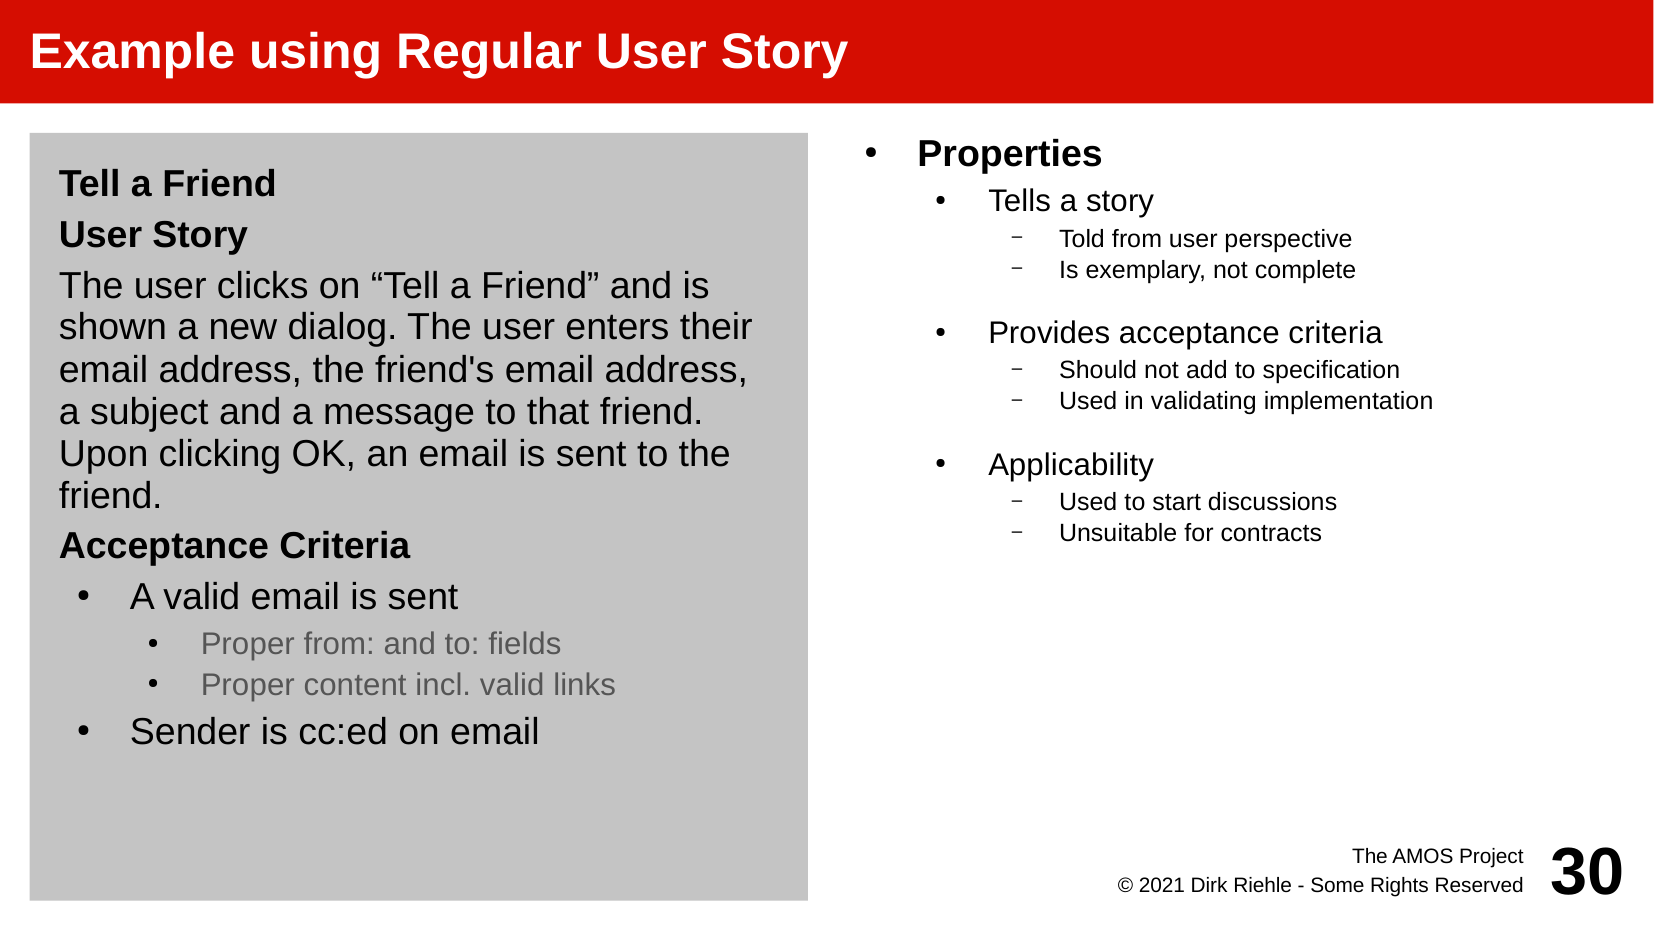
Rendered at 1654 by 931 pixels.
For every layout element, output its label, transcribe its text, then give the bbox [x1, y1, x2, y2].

list Tell a Friend User Story The user clicks on “Tell a Friend” and is shown a new dialog. The user enters their email address, the friend's email address, a subject and a message to that friend. Upon clicking OK, an email is sent to the friend. Acceptance Criteria A valid email is sent Proper from: and to: fields Proper content incl. valid links Sender is cc:ed on email [29, 132, 808, 901]
list Properties Tells a story Told from user perspective Is exemplary, not complete Provides acceptance criteria Should not add to specification Used in validating implementation Applicability Used to start discussions Unsuitable for contracts [846, 132, 1625, 813]
title Example using Regular User Story [0, 0, 1654, 104]
